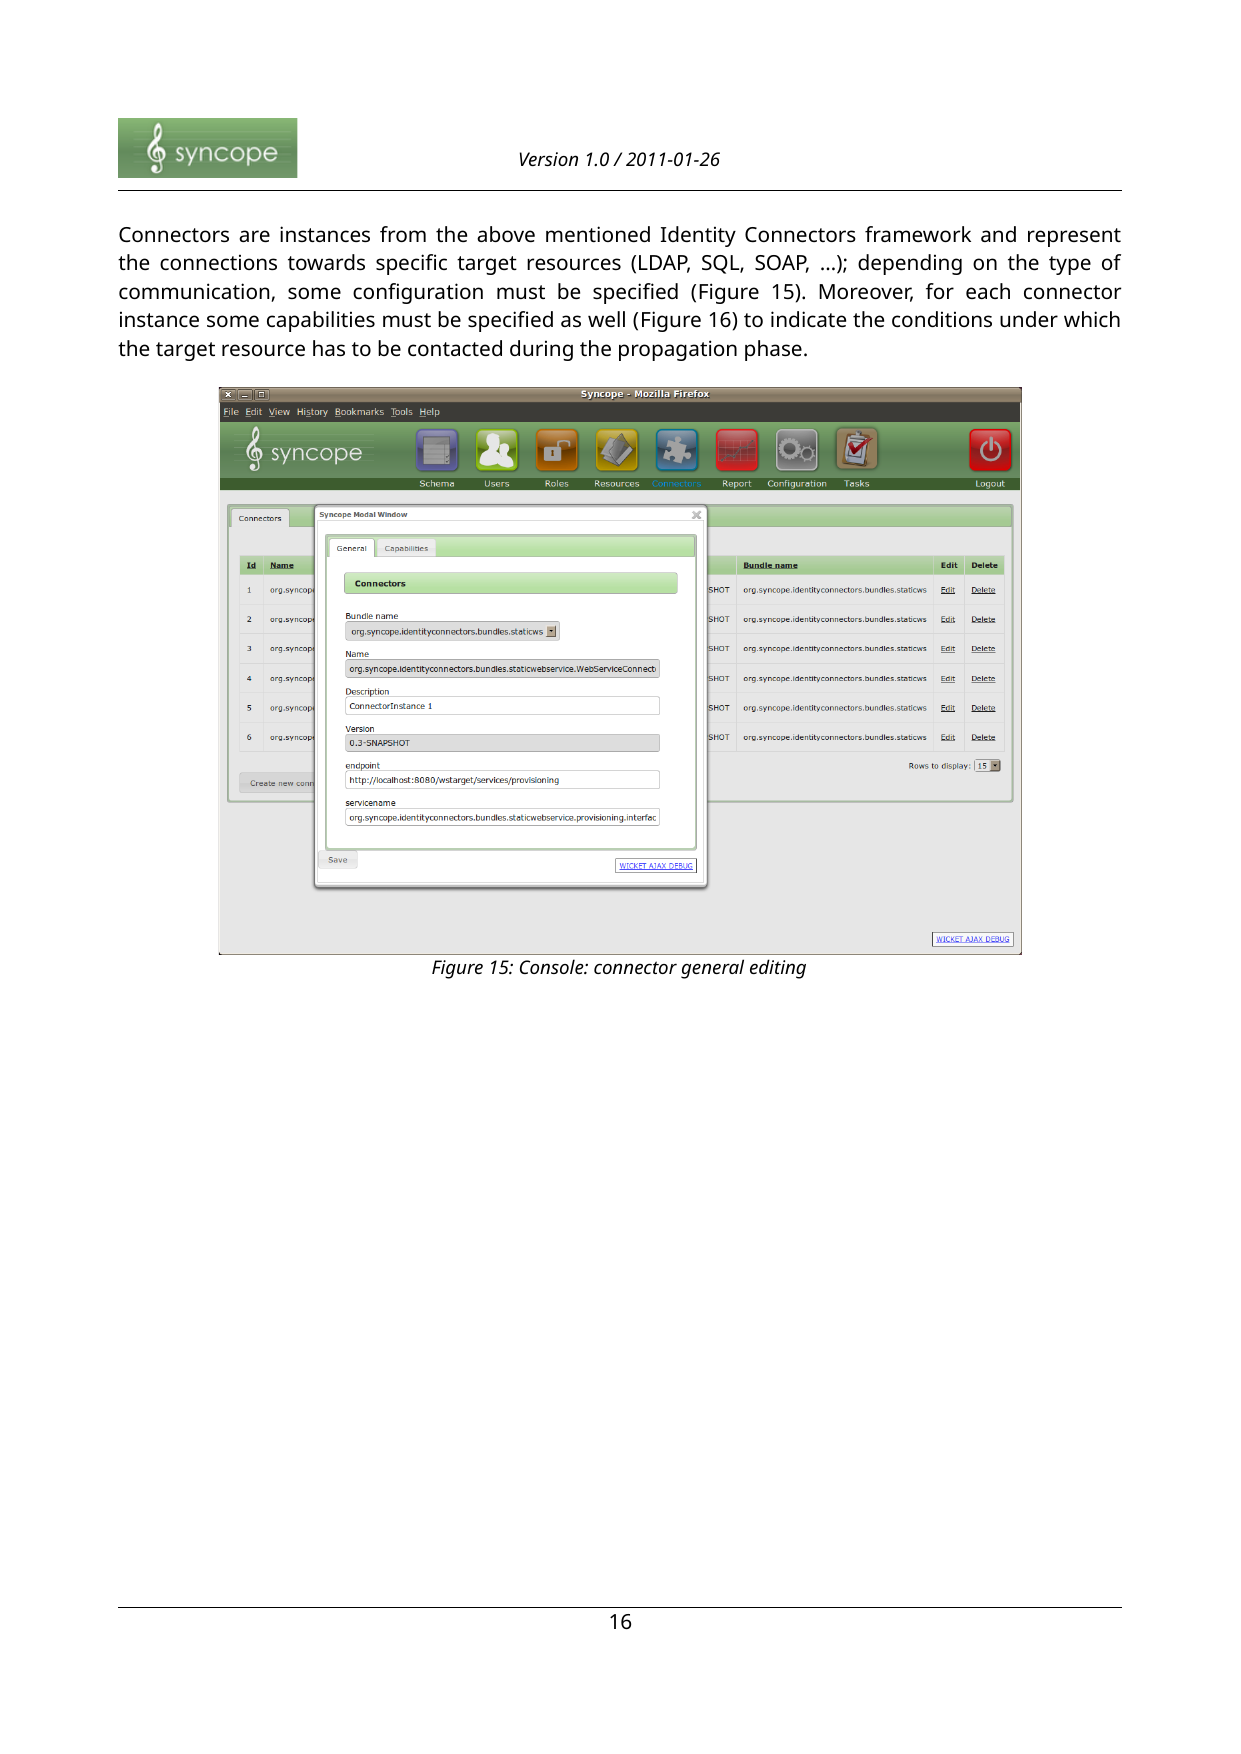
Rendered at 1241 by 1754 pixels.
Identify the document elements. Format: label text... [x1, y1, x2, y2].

text Connectors are instances from the above mentioned Identity Connectors framework and represent the connections towards specific target resources (LDAP, SQL, SOAP, …); depending on the type of communication, some configuration must be specified (Figure 15). Moreover, for each connector instance some capabilities must be specified as well (Figure 16) to indicate the conditions under which the target resource has to be contacted during the propagation phase. [118, 220, 1122, 362]
text Figure 15: Console: connector general editing [218, 955, 1022, 980]
picture [118, 118, 298, 178]
picture [218, 387, 1022, 955]
